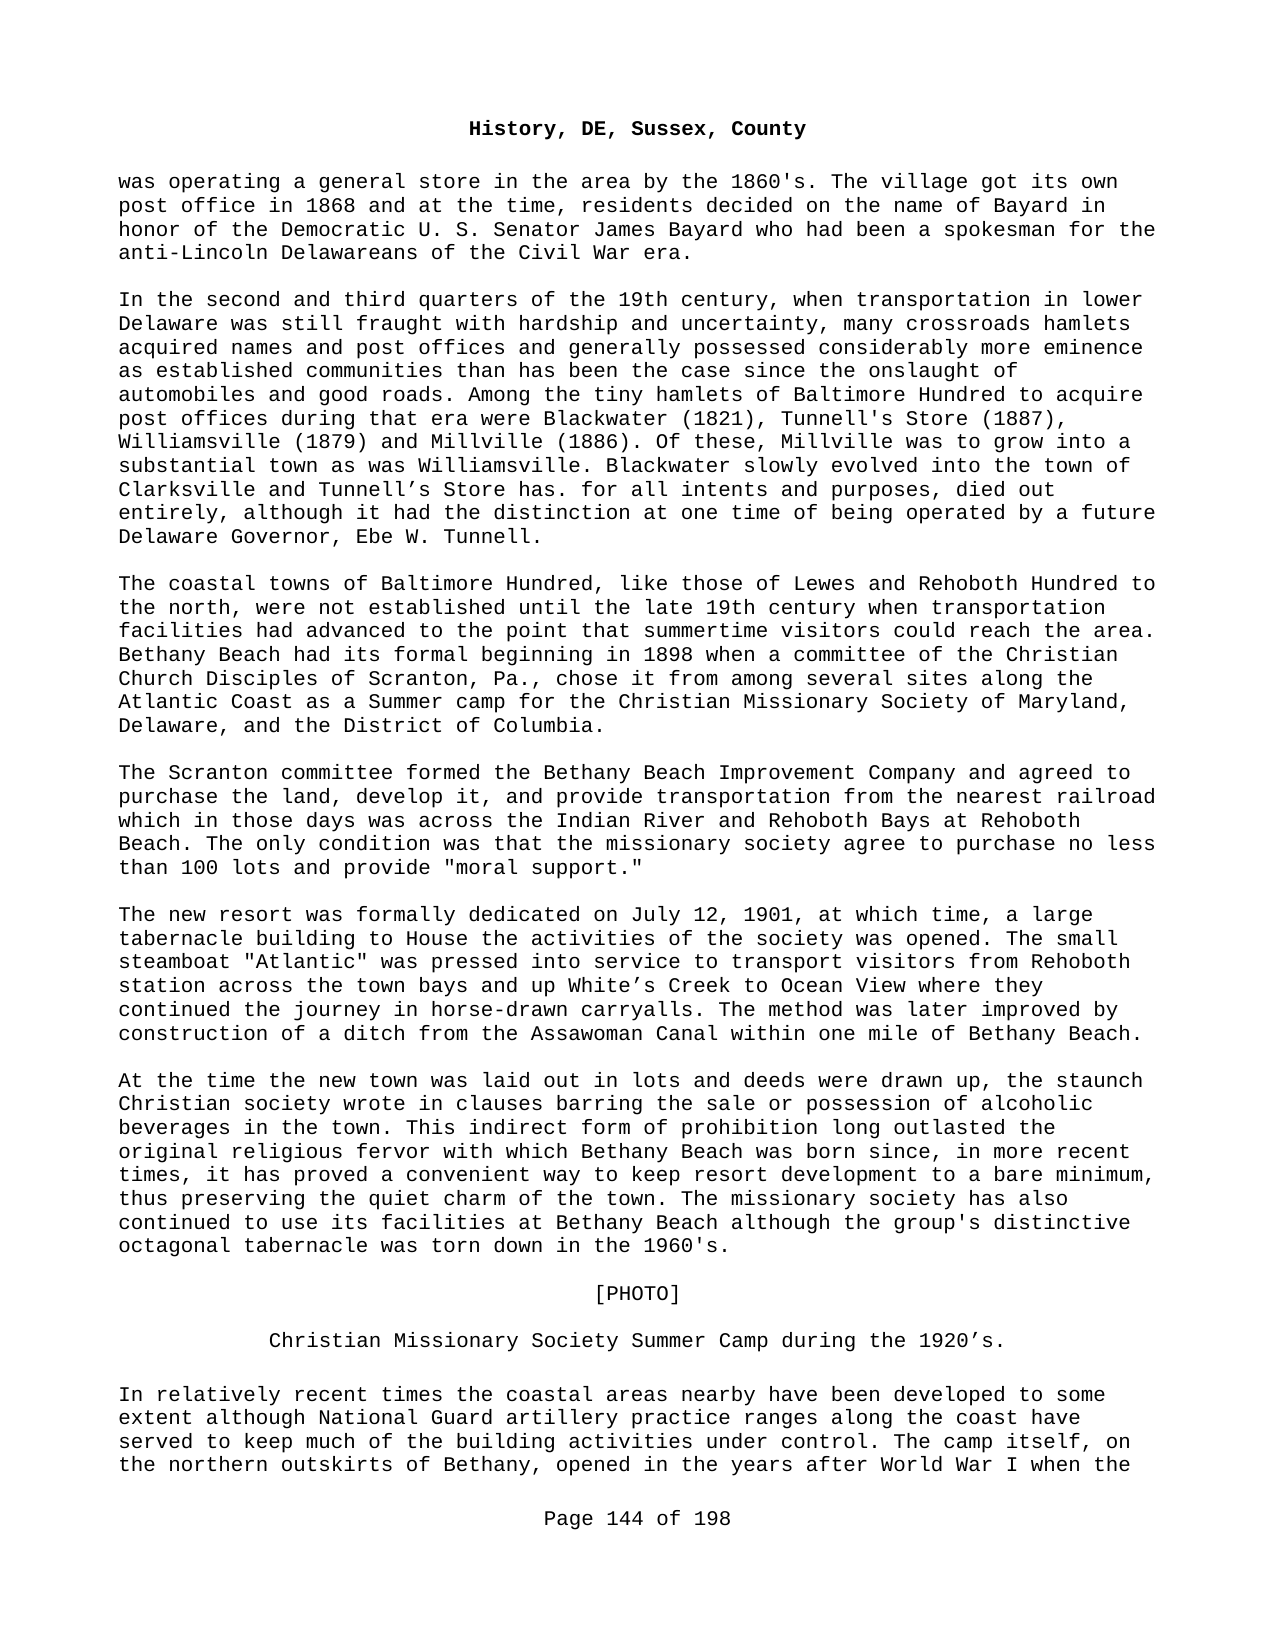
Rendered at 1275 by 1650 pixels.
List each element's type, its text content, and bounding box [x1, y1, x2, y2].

text At the time the new town was laid out in lots and deeds were drawn up, the staunch Christian society wrote in clauses barring the sale or possession of alcoholic beverages in the town. This indirect form of prohibition long outlasted the original religious fervor with which Bethany Beach was born since, in more recent times, it has proved a convenient way to keep resort development to a bare minimum, thus preserving the quiet charm of the town. The missionary society has also continued to use its facilities at Bethany Beach although the group's distinctive octagonal tabernacle was torn down in the 1960's. [118, 1070, 1157, 1259]
text In the second and third quarters of the 19th century, when transportation in lower Delaware was still fraught with hardship and uncertainty, many crossroads hamlets acquired names and post offices and generally possessed considerably more eminence as established communities than has been the case since the onslaught of automobiles and good roads. Among the tiny hamlets of Baltimore Hundred to acquire post offices during that era were Blackwater (1821), Tunnell's Store (1887), Williamsville (1879) and Millville (1886). Of these, Millville was to grow into a substantial town as was Williamsville. Blackwater slowly evolved into the town of Clarksville and Tunnell’s Store has. for all intents and purposes, died out entirely, although it had the distinction at one time of being operated by a future Delaware Governor, Ebe W. Tunnell. [118, 289, 1157, 549]
text [PHOTO] [177, 1283, 1098, 1306]
text The coastal towns of Baltimore Hundred, like those of Lewes and Rehoboth Hundred to the north, were not established until the late 19th century when transportation facilities had advanced to the point that summertime visitors could reach the area. Bethany Beach had its formal beginning in 1898 when a committee of the Christian Church Disciples of Scranton, Pa., chose it from among several sites along the Atlantic Coast as a Summer camp for the Christian Missionary Society of Maryland, Delaware, and the District of Columbia. [118, 573, 1157, 739]
text was operating a general store in the area by the 1860's. The village got its own post office in 1868 and at the time, residents decided on the name of Bayard in honor of the Democratic U. S. Senator James Bayard who had been a spokesman for the anti-Lincoln Delawareans of the Civil War era. [118, 171, 1157, 266]
text The Scranton committee formed the Bethany Beach Improvement Company and agreed to purchase the land, develop it, and provide transportation from the nearest railroad which in those days was across the Indian River and Rehoboth Bays at Rehoboth Beach. The only condition was that the missionary society agree to purchase no less than 100 lots and provide "moral support." [118, 762, 1157, 881]
text Christian Missionary Society Summer Camp during the 1920’s. [177, 1330, 1098, 1353]
text In relatively recent times the coastal areas nearby have been developed to some extent although National Guard artillery practice ranges along the coast have served to keep much of the building activities under control. The camp itself, on the northern outskirts of Bethany, opened in the years after World War I when the [118, 1383, 1157, 1478]
text The new resort was formally dedicated on July 12, 1901, at which time, a large tabernacle building to House the activities of the society was opened. The small steamboat "Atlantic" was pressed into service to transport visitors from Rehoboth station across the town bays and up White’s Creek to Ocean View where they continued the journey in horse-drawn carryalls. The method was later improved by construction of a ditch from the Assawoman Canal within one mile of Bethany Beach. [118, 904, 1157, 1046]
